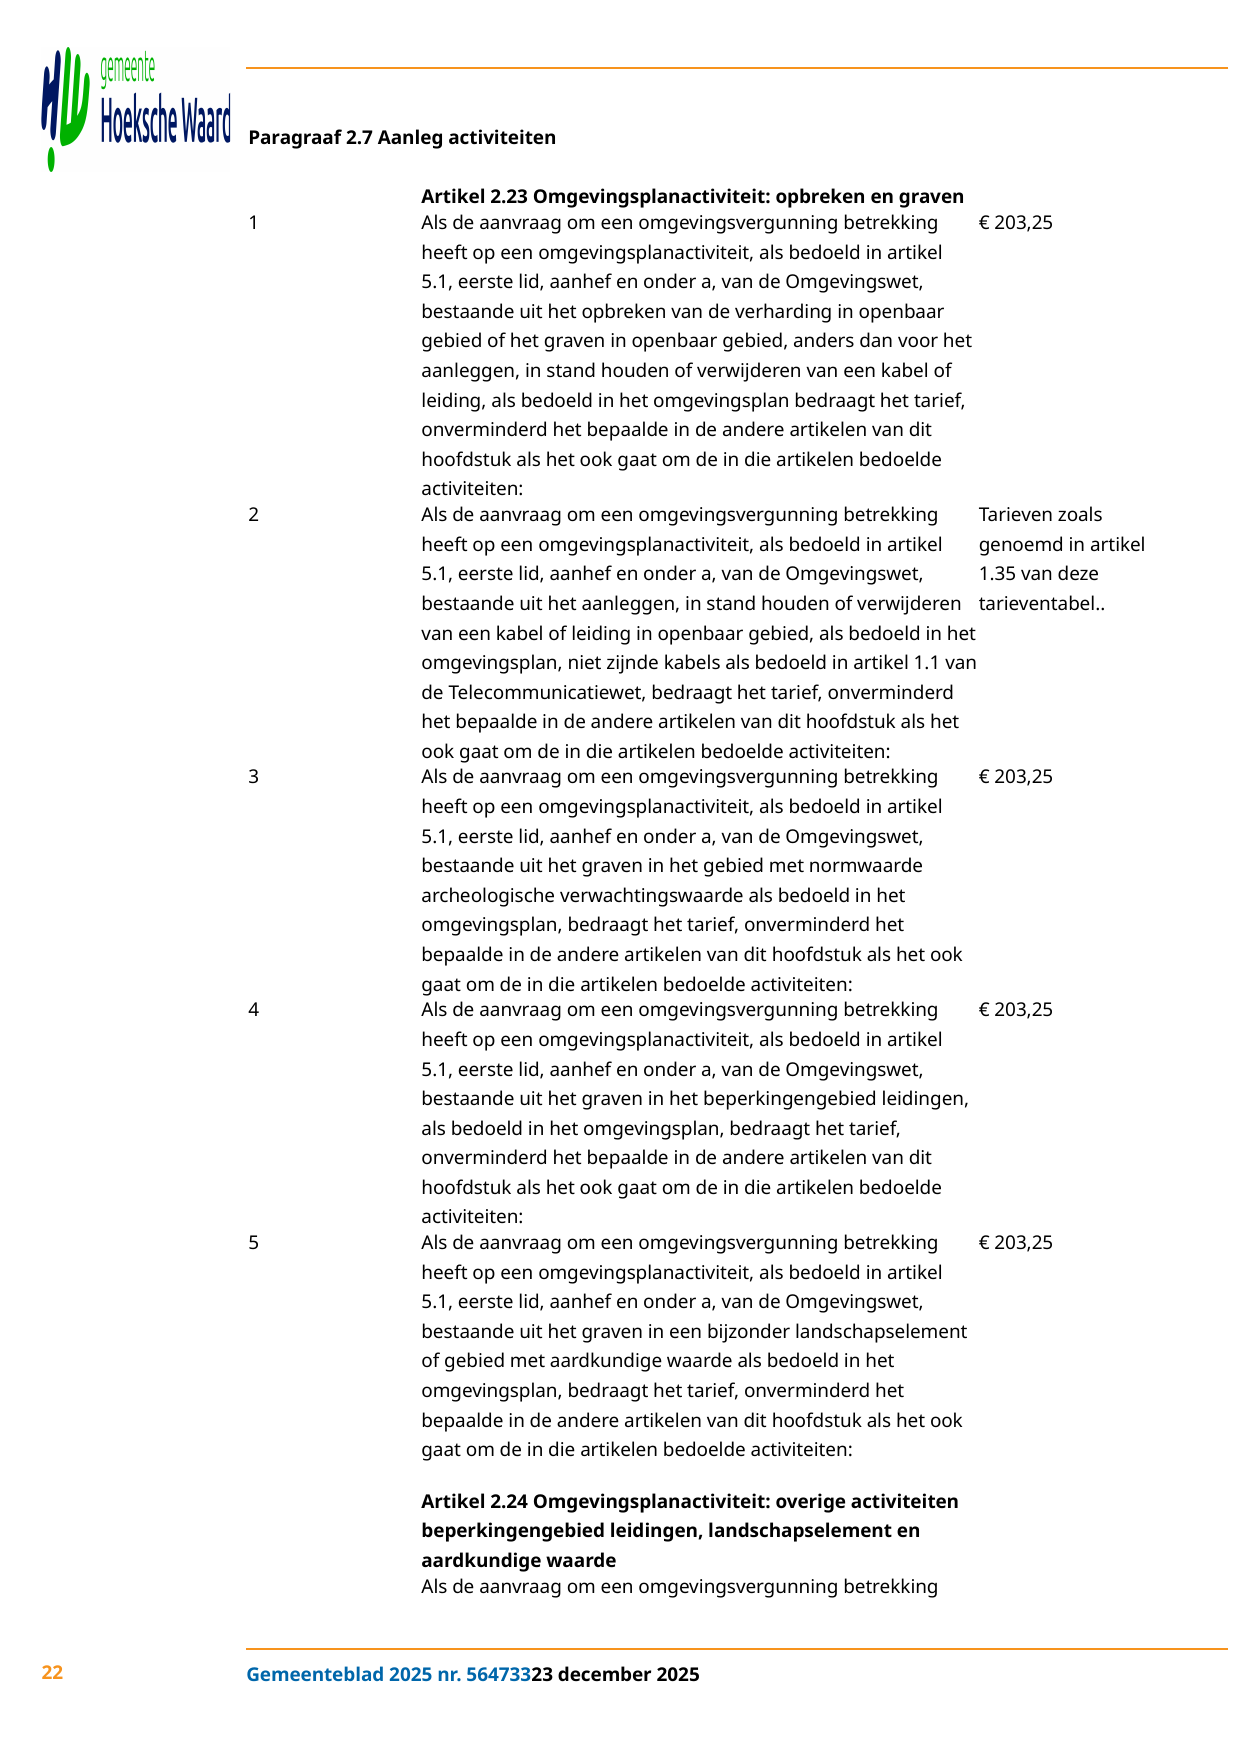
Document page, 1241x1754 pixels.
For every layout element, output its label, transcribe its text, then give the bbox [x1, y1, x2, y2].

table_cell Als de aanvraag om een omgevingsvergunning betrekking [421, 1573, 978, 1598]
table_header Artikel 2.23 Omgevingsplanactiviteit: opbreken en graven [421, 184, 978, 209]
table_cell 2 [248, 501, 421, 764]
table_cell € 203,25 [979, 764, 1152, 997]
table_header [979, 184, 1152, 209]
table_cell Artikel 2.24 Omgevingsplanactiviteit: overige activiteiten beperkingengebied leidingen, landschapselement en aardkundige waarde [421, 1488, 978, 1573]
table_cell Als de aanvraag om een omgevingsvergunning betrekking heeft op een omgevingsplanactiviteit, als bedoeld in artikel 5.1, eerste lid, aanhef en onder a, van de Omgevingswet, bestaande uit het graven in het gebied met normwaarde archeologische verwachtingswaarde als bedoeld in het omgevingsplan, bedraagt het tarief, onverminderd het bepaalde in de andere artikelen van dit hoofdstuk als het ook gaat om de in die artikelen bedoelde activiteiten: [421, 764, 978, 997]
table_cell € 203,25 [979, 997, 1152, 1229]
table_cell 3 [248, 764, 421, 997]
table_cell [979, 1462, 1152, 1488]
table_cell € 203,25 [979, 1229, 1152, 1462]
table_header [248, 184, 421, 209]
table_cell 1 [248, 209, 421, 501]
table_cell € 203,25 [979, 209, 1152, 501]
picture [41, 47, 231, 172]
table_cell Tarieven zoals genoemd in artikel 1.35 van deze tarieventabel.. [979, 501, 1152, 764]
table_cell [248, 1573, 421, 1598]
table_cell 4 [248, 997, 421, 1229]
table_cell [421, 1462, 978, 1488]
text Paragraaf 2.7 Aanleg activiteiten [248, 124, 1152, 150]
table_cell [979, 1573, 1152, 1598]
table_cell Als de aanvraag om een omgevingsvergunning betrekking heeft op een omgevingsplanactiviteit, als bedoeld in artikel 5.1, eerste lid, aanhef en onder a, van de Omgevingswet, bestaande uit het graven in een bijzonder landschapselement of gebied met aardkundige waarde als bedoeld in het omgevingsplan, bedraagt het tarief, onverminderd het bepaalde in de andere artikelen van dit hoofdstuk als het ook gaat om de in die artikelen bedoelde activiteiten: [421, 1229, 978, 1462]
table_cell Als de aanvraag om een omgevingsvergunning betrekking heeft op een omgevingsplanactiviteit, als bedoeld in artikel 5.1, eerste lid, aanhef en onder a, van de Omgevingswet, bestaande uit het graven in het beperkingengebied leidingen, als bedoeld in het omgevingsplan, bedraagt het tarief, onverminderd het bepaalde in de andere artikelen van dit hoofdstuk als het ook gaat om de in die artikelen bedoelde activiteiten: [421, 997, 978, 1229]
table_cell Als de aanvraag om een omgevingsvergunning betrekking heeft op een omgevingsplanactiviteit, als bedoeld in artikel 5.1, eerste lid, aanhef en onder a, van de Omgevingswet, bestaande uit het opbreken van de verharding in openbaar gebied of het graven in openbaar gebied, anders dan voor het aanleggen, in stand houden of verwijderen van een kabel of leiding, als bedoeld in het omgevingsplan bedraagt het tarief, onverminderd het bepaalde in de andere artikelen van dit hoofdstuk als het ook gaat om de in die artikelen bedoelde activiteiten: [421, 209, 978, 501]
table_cell [248, 1488, 421, 1573]
table_cell Als de aanvraag om een omgevingsvergunning betrekking heeft op een omgevingsplanactiviteit, als bedoeld in artikel 5.1, eerste lid, aanhef en onder a, van de Omgevingswet, bestaande uit het aanleggen, in stand houden of verwijderen van een kabel of leiding in openbaar gebied, als bedoeld in het omgevingsplan, niet zijnde kabels als bedoeld in artikel 1.1 van de Telecommunicatiewet, bedraagt het tarief, onverminderd het bepaalde in de andere artikelen van dit hoofdstuk als het ook gaat om de in die artikelen bedoelde activiteiten: [421, 501, 978, 764]
table_cell [248, 1462, 421, 1488]
table_cell [979, 1488, 1152, 1573]
table_cell 5 [248, 1229, 421, 1462]
